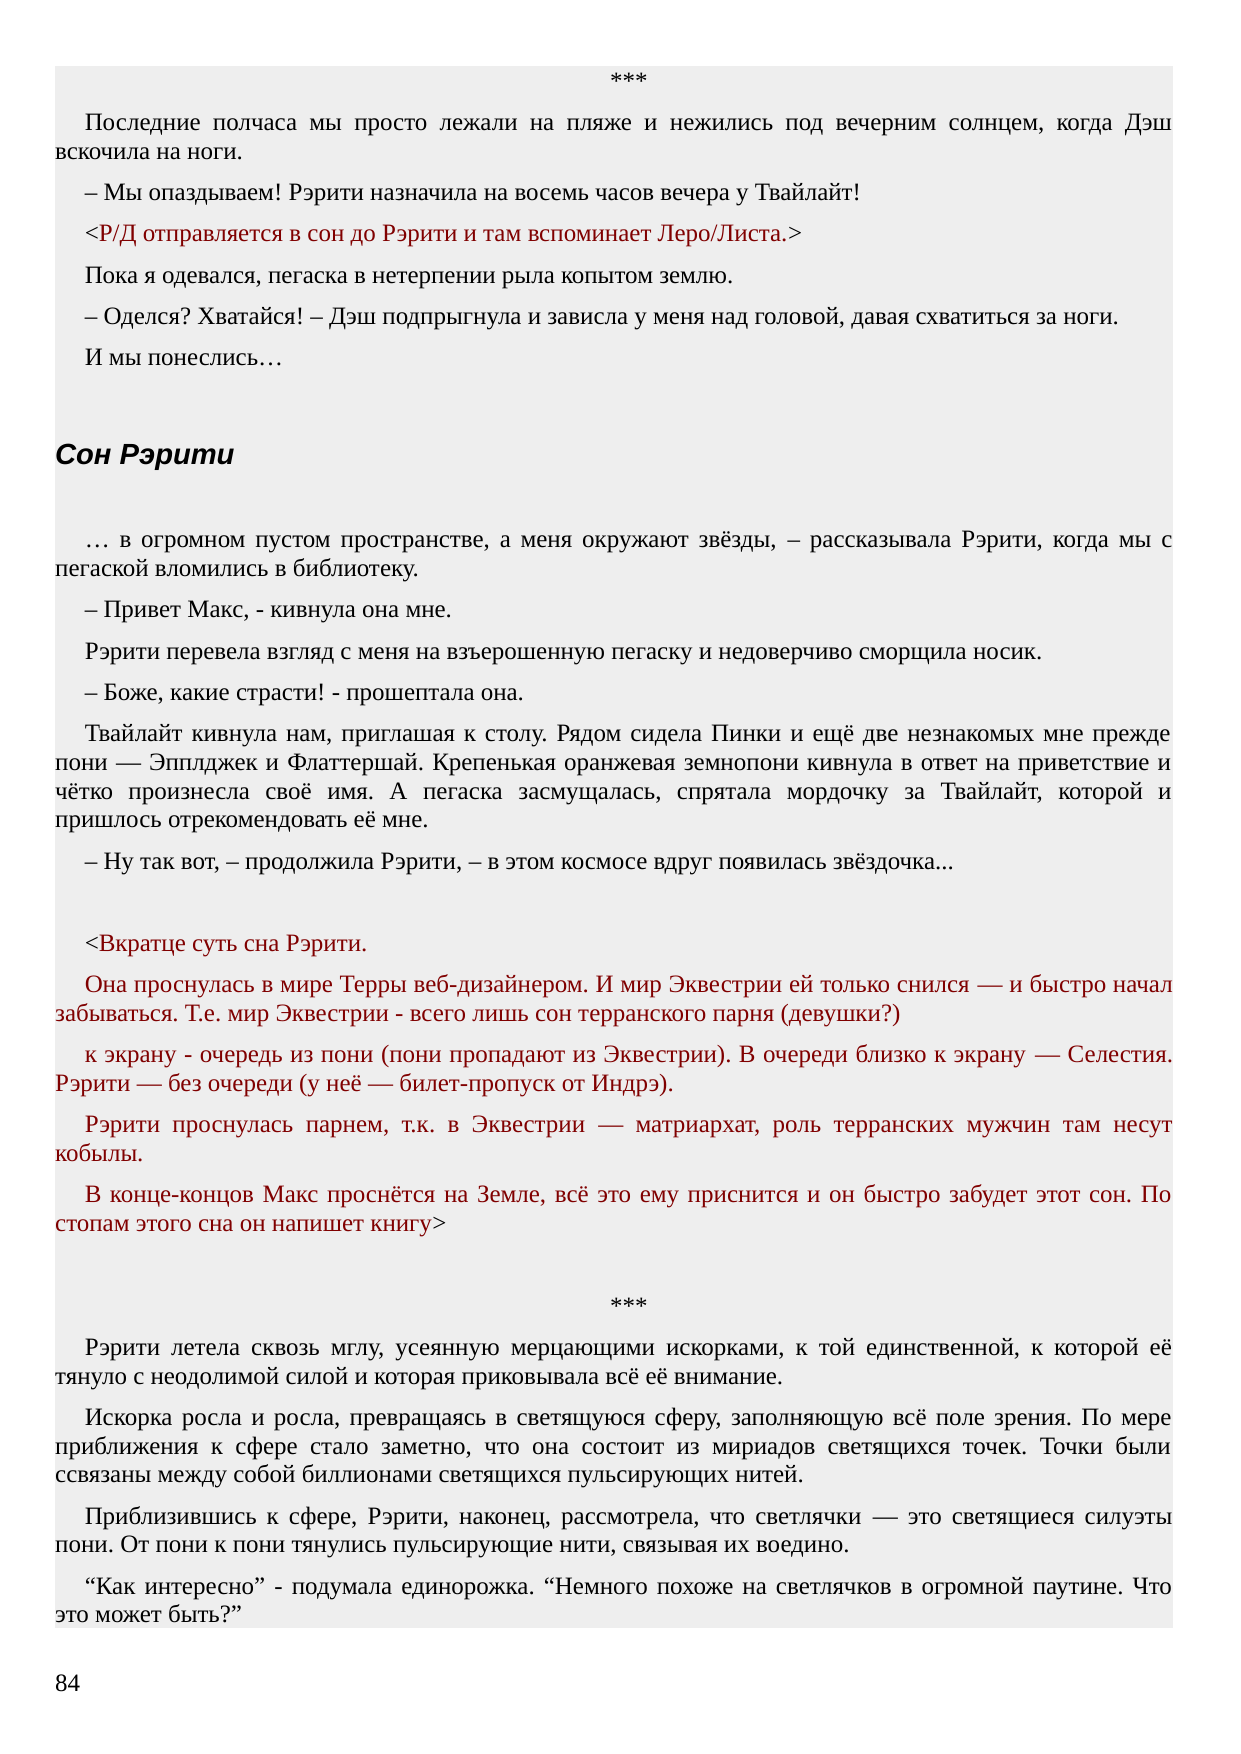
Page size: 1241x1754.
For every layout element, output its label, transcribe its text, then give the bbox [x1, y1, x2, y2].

text Она проснулась в мире Терры веб-дизайнером. И мир Эквестрии ей только снился — и быстро начал забываться. Т.е. мир Эквестрии - всего лишь сон терранского парня (девушки?) [55, 969, 1173, 1027]
text Рэрити летела сквозь мглу, усеянную мерцающими искорками, к той единственной, к которой её тянуло с неодолимой силой и которая приковывала всё её внимание. [55, 1332, 1173, 1389]
text Приблизившись к сфере, Рэрити, наконец, рассмотрела, что светлячки — это светящиеся силуэты пони. От пони к пони тянулись пульсирующие нити, связывая их воедино. [55, 1501, 1173, 1558]
text *** [55, 66, 1173, 95]
text – Ну так вот, – продолжила Рэрити, – в этом космосе вдруг появилась звёздочка... [55, 846, 1173, 874]
text – Мы опаздываем! Рэрити назначила на восемь часов вечера у Твайлайт! [55, 177, 1173, 206]
text “Как интересно” - подумала единорожка. “Немного похоже на светлячков в огромной паутине. Что это может быть?” [55, 1571, 1173, 1628]
text к экрану - очередь из пони (пони пропадают из Эквестрии). В очереди близко к экрану — Селестия. Рэрити — без очереди (у неё — билет-пропуск от Индрэ). [55, 1039, 1173, 1097]
text … в огромном пустом пространстве, а меня окружают звёзды, – рассказывала Рэрити, когда мы с пегаской вломились в библиотеку. [55, 524, 1173, 582]
text Рэрити проснулась парнем, т.к. в Эквестрии — матриархат, роль терранских мужчин там несут кобылы. [55, 1109, 1173, 1167]
text *** [55, 1291, 1173, 1319]
text Искорка росла и росла, превращаясь в светящуюся сферу, заполняющую всё поле зрения. По мере приближения к сфере стало заметно, что она состоит из мириадов светящихся точек. Точки были ссвязаны между собой биллионами светящихся пульсирующих нитей. [55, 1402, 1173, 1488]
text <Р/Д отправляется в сон до Рэрити и там вспоминает Леро/Листа.> [55, 218, 1173, 247]
subtitle Сон Рэрити [55, 437, 1173, 471]
text Твайлайт кивнула нам, приглашая к столу. Рядом сидела Пинки и ещё две незнакомых мне прежде пони — Эпплджек и Флаттершай. Крепенькая оранжевая земнопони кивнула в ответ на приветствие и чётко произнесла своё имя. А пегаска засмущалась, спрятала мордочку за Твайлайт, которой и пришлось отрекомендовать её мне. [55, 718, 1173, 833]
text Рэрити перевела взгляд с меня на взъерошенную пегаску и недоверчиво сморщила носик. [55, 636, 1173, 664]
text – Привет Макс, - кивнула она мне. [55, 594, 1173, 623]
text – Боже, какие страсти! - прошептала она. [55, 677, 1173, 706]
text Последние полчаса мы просто лежали на пляже и нежились под вечерним солнцем, когда Дэш вскочила на ноги. [55, 107, 1173, 165]
text Пока я одевался, пегаска в нетерпении рыла копытом землю. [55, 260, 1173, 288]
text – Оделся? Хватайся! – Дэш подпрыгнула и зависла у меня над головой, давая схватиться за ноги. [55, 301, 1173, 330]
text <Вкратце суть сна Рэрити. [55, 928, 1173, 957]
text И мы понеслись… [55, 342, 1173, 371]
text В конце-концов Макс проснётся на Земле, всё это ему приснится и он быстро забудет этот сон. По стопам этого сна он напишет книгу> [55, 1179, 1173, 1237]
